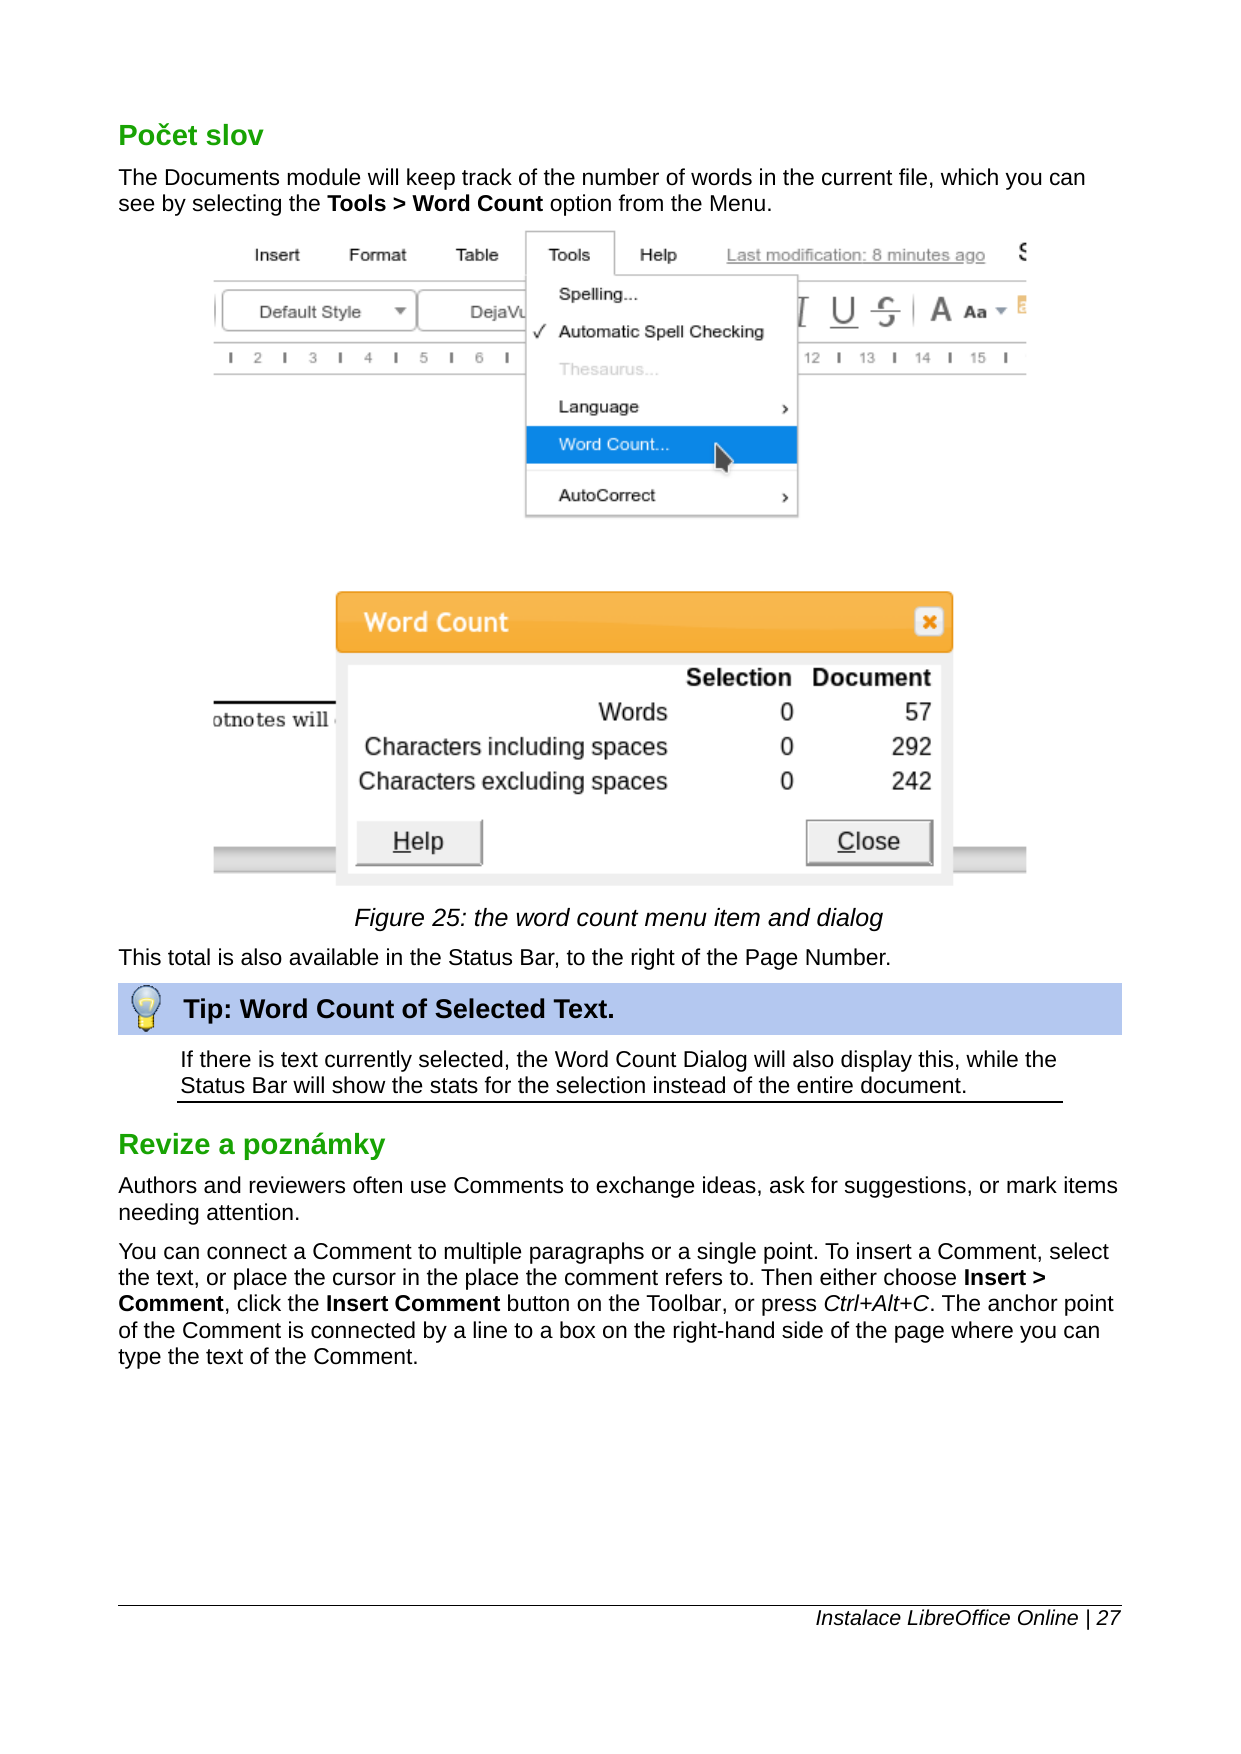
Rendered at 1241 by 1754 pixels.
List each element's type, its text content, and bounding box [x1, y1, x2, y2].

text The Documents module will keep track of the number of words in the current file, which you can see by selecting the Tools > Word Count option from the Menu. [118, 163, 1122, 216]
subtitle Tip: Word Count of Selected Text. [170, 983, 1122, 1035]
text If there is text currently selected, the Word Count Dialog will also display this, while the Status Bar will show the stats for the selection instead of the entire document. [177, 1043, 1063, 1101]
text Authors and reviewers often use Comments to exchange ideas, ask for suggestions, or mark items needing attention. [118, 1172, 1122, 1225]
subtitle Počet slov [118, 118, 1122, 152]
picture [119, 983, 170, 1035]
text Figure 25: the word count menu item and dialog [197, 904, 1043, 932]
text This total is also available in the Status Bar, to the right of the Page Number. [118, 944, 1122, 970]
text You can connect a Comment to multiple paragraphs or a single point. To insert a Comment, select the text, or place the cursor in the place the comment refers to. Then either choose Insert > Comment, click the Insert Comment button on the Toolbar, or press Ctrl+Alt+C. The anchor point of the Comment is connected by a line to a box on the right-hand side of the page where you can type the text of the Comment. [118, 1238, 1122, 1369]
picture [213, 228, 1027, 904]
subtitle Revize a poznámky [118, 1127, 1122, 1161]
